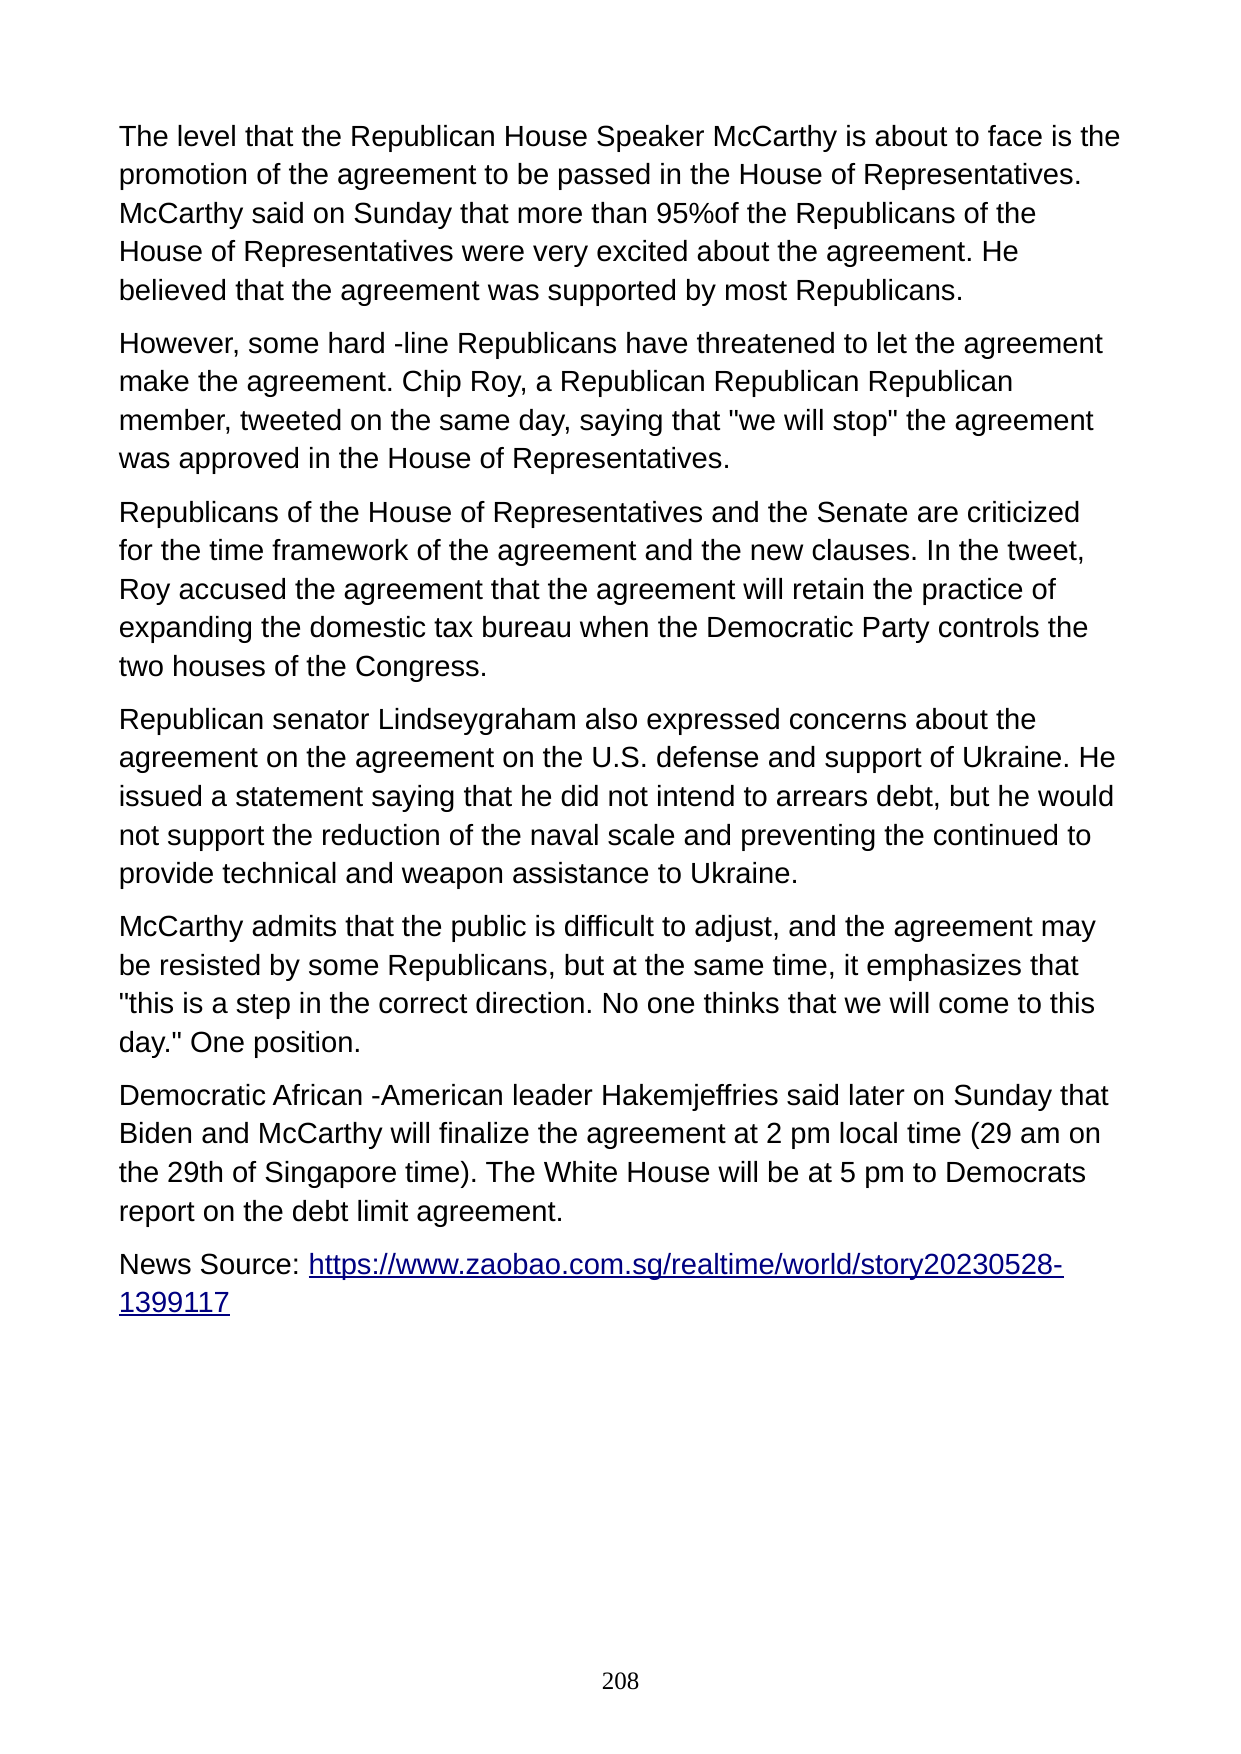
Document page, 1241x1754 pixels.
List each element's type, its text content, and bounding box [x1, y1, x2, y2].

text The level that the Republican House Speaker McCarthy is about to face is the promotion of the agreement to be passed in the House of Representatives. McCarthy said on Sunday that more than 95%of the Republicans of the House of Representatives were very excited about the agreement. He believed that the agreement was supported by most Republicans. [118, 118, 1122, 306]
text McCarthy admits that the public is difficult to adjust, and the agreement may be resisted by some Republicans, but at the same time, it emphasizes that "this is a step in the correct direction. No one thinks that we will come to this day." One position. [118, 909, 1122, 1058]
text Republicans of the House of Representatives and the Senate are criticized for the time framework of the agreement and the new clauses. In the tweet, Roy accused the agreement that the agreement will retain the practice of expanding the domestic tax bureau when the Democratic Party controls the two houses of the Congress. [118, 494, 1122, 682]
text Republican senator Lindseygraham also expressed concerns about the agreement on the agreement on the U.S. defense and support of Ukraine. He issued a statement saying that he did not intend to arrears debt, but he would not support the reduction of the naval scale and preventing the continued to provide technical and weapon assistance to Ukraine. [118, 702, 1122, 889]
text Democratic African -American leader Hakemjeffries said later on Sunday that Biden and McCarthy will finalize the agreement at 2 pm local time (29 am on the 29th of Singapore time). The White House will be at 5 pm to Democrats report on the debt limit agreement. [118, 1078, 1122, 1227]
text However, some hard -line Republicans have threatened to let the agreement make the agreement. Chip Roy, a Republican Republican Republican member, tweeted on the same day, saying that "we will stop" the agreement was approved in the House of Representatives. [118, 326, 1122, 475]
text News Source: https://www.zaobao.com.sg/realtime/world/story20230528-1399117 [118, 1247, 1122, 1319]
